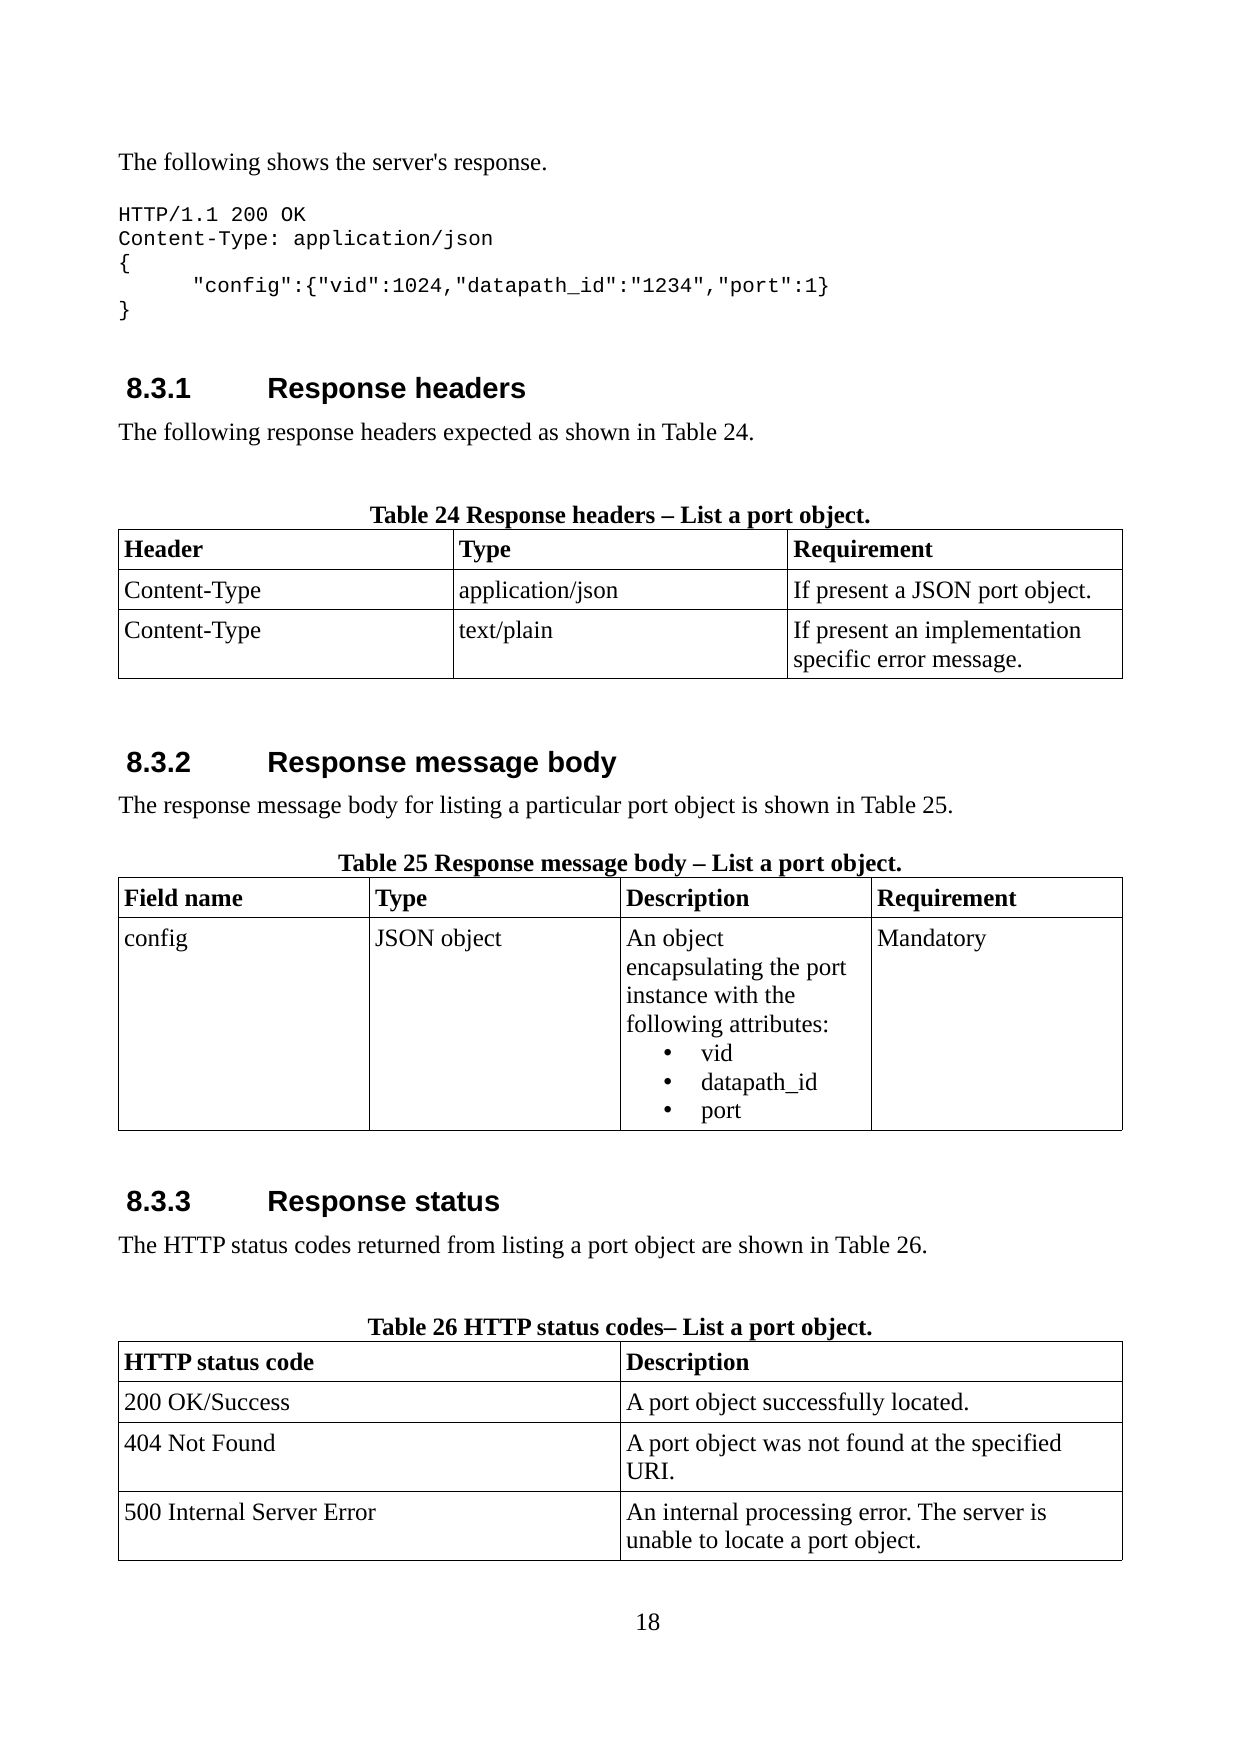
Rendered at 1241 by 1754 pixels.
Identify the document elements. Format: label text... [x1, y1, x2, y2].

text HTTP/1.1 200 OK [118, 204, 1122, 228]
subtitle Table 26 HTTP status codes– List a port object. [118, 1312, 1122, 1341]
table_cell application/json [454, 570, 787, 609]
text } [118, 299, 1122, 323]
text The following shows the server's response. [118, 147, 1122, 176]
table_header Field name [119, 878, 369, 917]
text The response message body for listing a particular port object is shown in Table 25. [118, 791, 1122, 819]
table_cell A port object was not found at the specified URI. [621, 1423, 1122, 1491]
subtitle Response status [118, 1184, 1122, 1217]
text The following response headers expected as shown in Table 24. [118, 417, 1122, 446]
table_cell A port object successfully located. [621, 1382, 1122, 1422]
table_header Requirement [788, 530, 1122, 569]
text { [118, 252, 1122, 275]
table_header Description [621, 878, 871, 917]
table_header Requirement [872, 878, 1122, 917]
table_cell Content-Type [119, 570, 453, 609]
table_cell An object encapsulating the port instance with the following attributes: vid datapath_id port [621, 918, 871, 1130]
table_header Description [621, 1342, 1122, 1381]
text "config":{"vid":1024,"datapath_id":"1234","port":1} [192, 275, 1122, 299]
table_header Header [119, 530, 453, 569]
text Content-Type: application/json [118, 228, 1122, 252]
table_cell 404 Not Found [119, 1423, 620, 1491]
table_cell If present a JSON port object. [788, 570, 1122, 609]
table_cell 200 OK/Success [119, 1382, 620, 1422]
table_cell config [119, 918, 369, 1130]
table_cell If present an implementation specific error message. [788, 610, 1122, 678]
text The HTTP status codes returned from listing a port object are shown in Table 26. [118, 1230, 1122, 1259]
subtitle Response message body [118, 744, 1122, 778]
table_cell text/plain [454, 610, 787, 678]
subtitle Table 24 Response headers – List a port object. [118, 500, 1122, 528]
table_cell JSON object [370, 918, 620, 1130]
table_header HTTP status code [119, 1342, 620, 1381]
subtitle Table 25 Response message body – List a port object. [118, 848, 1122, 877]
table_header Type [454, 530, 787, 569]
table_cell An internal processing error. The server is unable to locate a port object. [621, 1492, 1122, 1560]
table_header Type [370, 878, 620, 917]
table_cell Content-Type [119, 610, 453, 678]
table_cell 500 Internal Server Error [119, 1492, 620, 1560]
table_cell Mandatory [872, 918, 1122, 1130]
subtitle Response headers [118, 371, 1122, 405]
